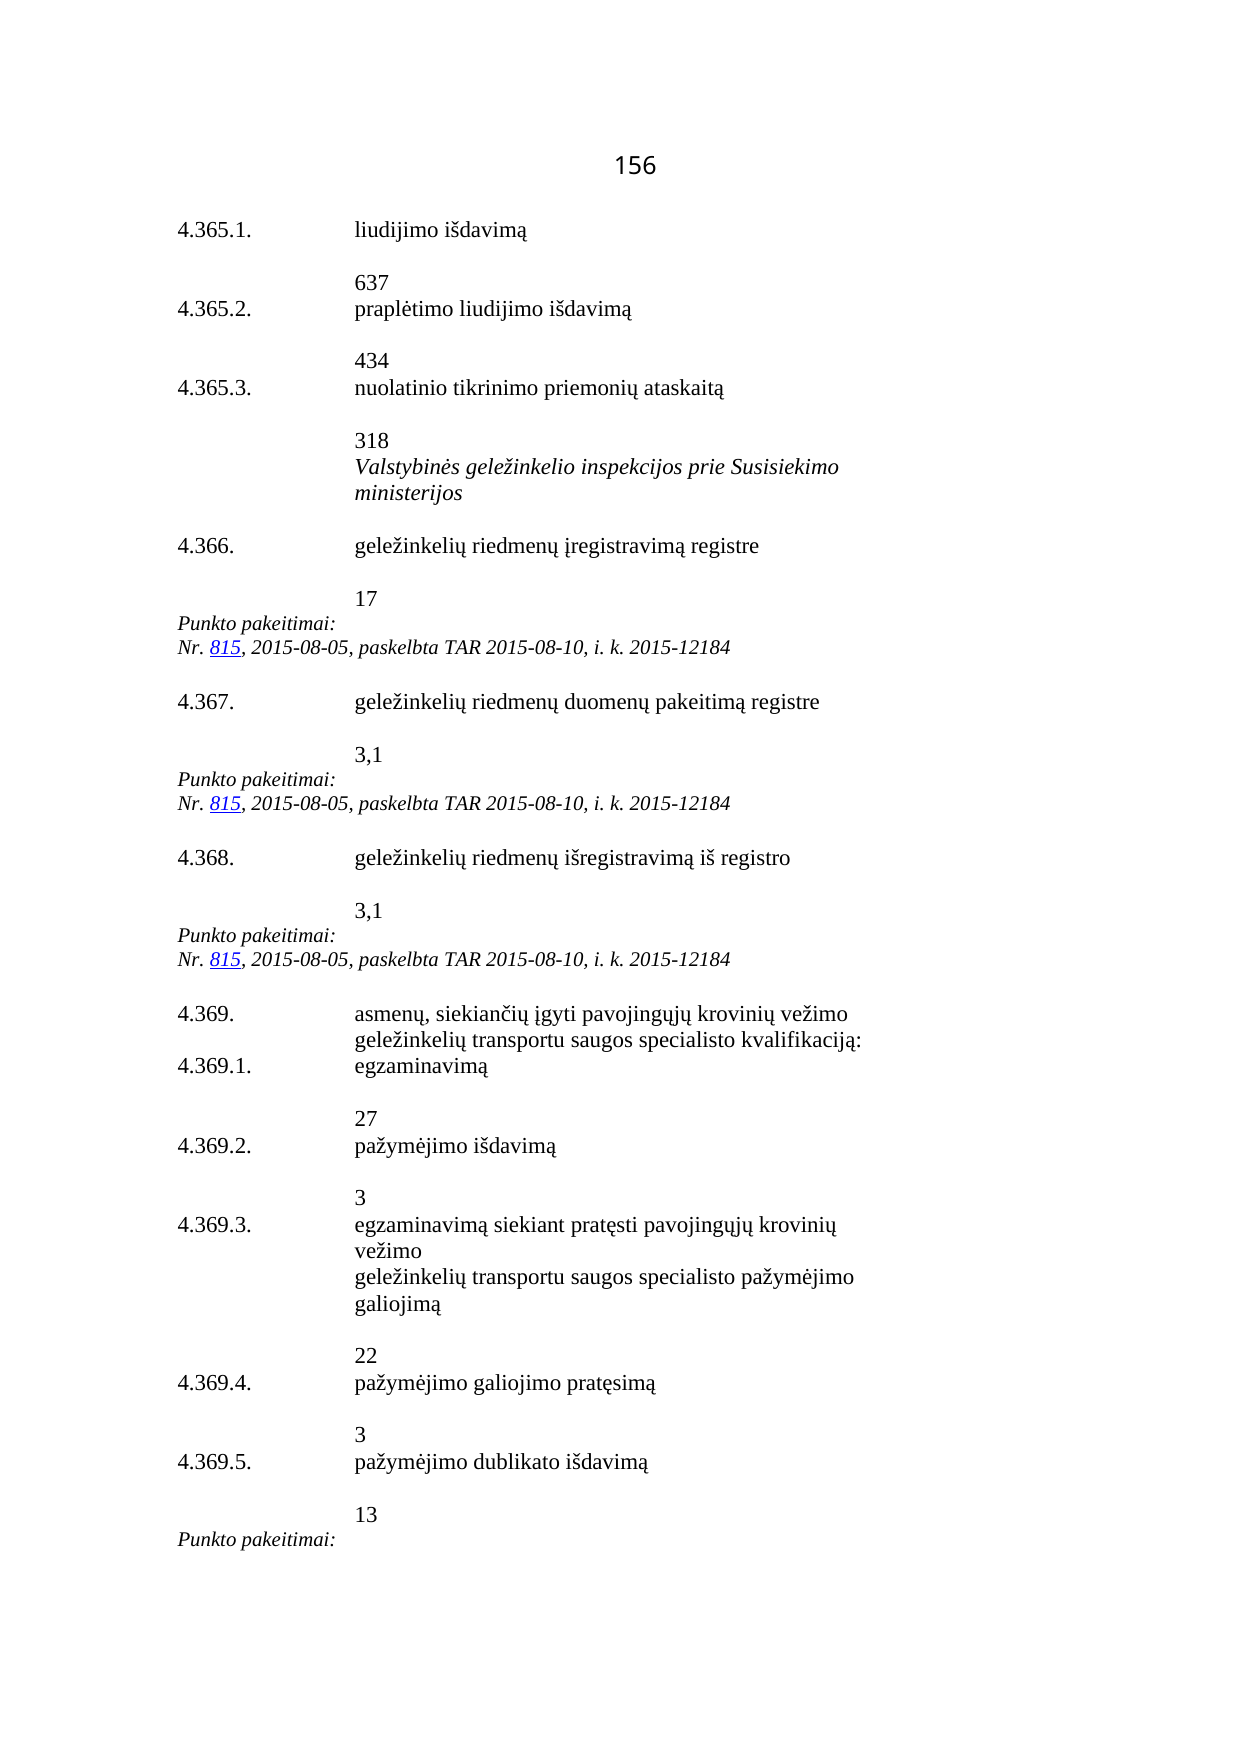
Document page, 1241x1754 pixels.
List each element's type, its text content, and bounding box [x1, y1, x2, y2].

text 4.369.5. pažymėjimo dublikato išdavimą 13 [177, 1448, 892, 1527]
text galiojimą 22 [354, 1290, 892, 1369]
text geležinkelių transportu saugos specialisto pažymėjimo [354, 1263, 892, 1290]
text 4.369.2. pažymėjimo išdavimą 3 [177, 1132, 892, 1211]
text 4.365.3. nuolatinio tikrinimo priemonių ataskaitą 318 [177, 374, 945, 453]
text Nr. 815, 2015-08-05, paskelbta TAR 2015-08-10, i. k. 2015-12184 [177, 635, 1093, 659]
text 4.368. geležinkelių riedmenų išregistravimą iš registro 3,1 [177, 844, 945, 923]
text 4.367. geležinkelių riedmenų duomenų pakeitimą registre 3,1 [177, 688, 945, 767]
text 4.369.1. egzaminavimą 27 [177, 1053, 892, 1132]
text Valstybinės geležinkelio inspekcijos prie Susisiekimo ministerijos [354, 453, 945, 532]
text 4.369. asmenų, siekiančių įgyti pavojingųjų krovinių vežimo [177, 1000, 892, 1026]
text 4.366. geležinkelių riedmenų įregistravimą registre 17 [177, 532, 945, 611]
text 4.369.4. pažymėjimo galiojimo pratęsimą 3 [177, 1369, 892, 1448]
text geležinkelių transportu saugos specialisto kvalifikaciją: [354, 1026, 892, 1053]
text Nr. 815, 2015-08-05, paskelbta TAR 2015-08-10, i. k. 2015-12184 [177, 947, 1093, 971]
text Punkto pakeitimai: [177, 611, 1093, 635]
text Punkto pakeitimai: [177, 923, 1093, 947]
text Nr. 815, 2015-08-05, paskelbta TAR 2015-08-10, i. k. 2015-12184 [177, 791, 1093, 815]
text Punkto pakeitimai: [177, 1527, 1093, 1551]
text 4.365.2. praplėtimo liudijimo išdavimą 434 [177, 295, 945, 374]
text 4.369.3. egzaminavimą siekiant pratęsti pavojingųjų krovinių vežimo [177, 1211, 892, 1263]
text Punkto pakeitimai: [177, 767, 1093, 791]
text 4.365.1. liudijimo išdavimą 637 [177, 216, 945, 295]
